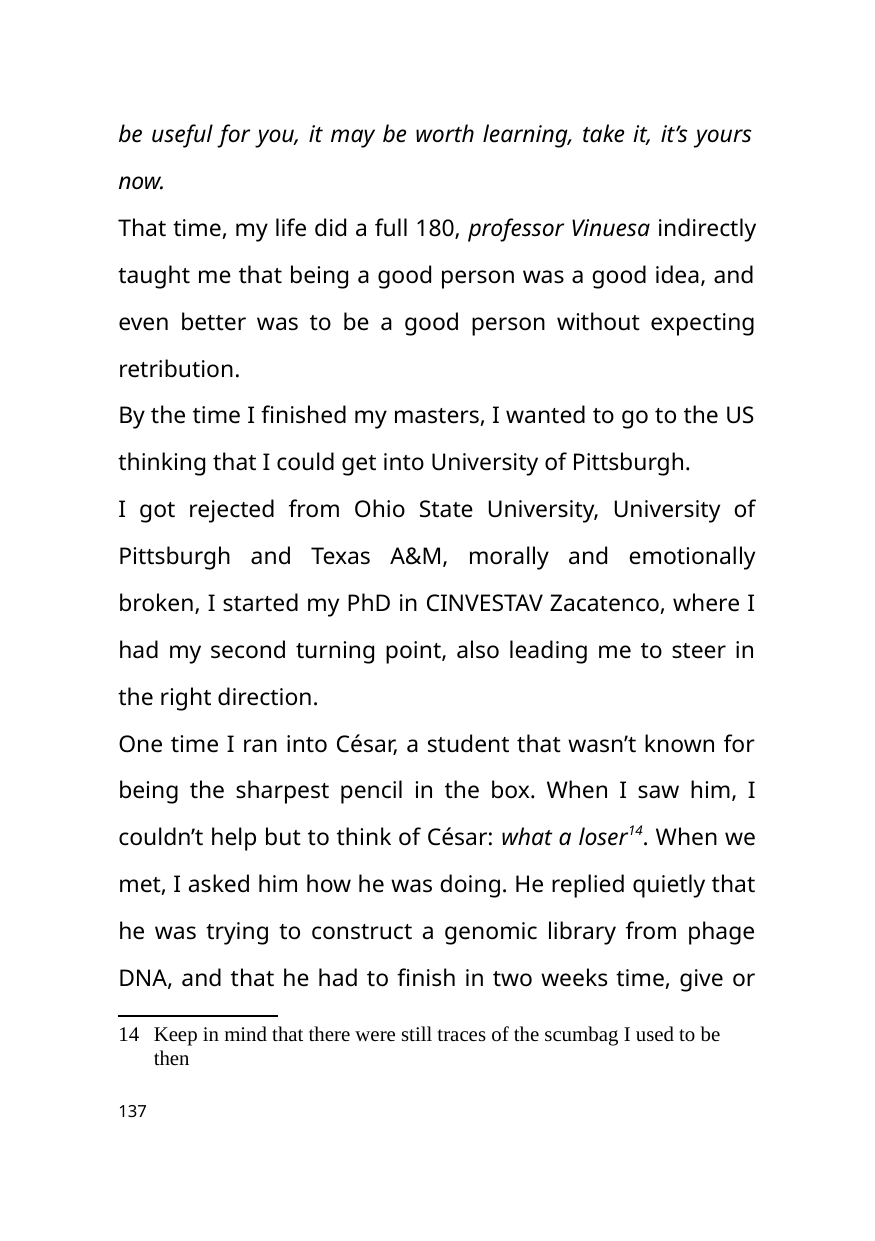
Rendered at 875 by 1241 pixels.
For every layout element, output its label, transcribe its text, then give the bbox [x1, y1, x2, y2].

text Keep in mind that there were still traces of the scumbag I used to be then [118, 1022, 756, 1070]
text be useful for you, it may be worth learning, take it, it’s yours now. [118, 118, 756, 196]
text That time, my life did a full 180, professor Vinuesa indirectly taught me that being a good person was a good idea, and even better was to be a good person without expecting retribution. [118, 212, 756, 384]
text By the time I finished my masters, I wanted to go to the US thinking that I could get into University of Pittsburgh. [118, 399, 756, 477]
text I got rejected from Ohio State University, University of Pittsburgh and Texas A&M, morally and emotionally broken, I started my PhD in CINVESTAV Zacatenco, where I had my second turning point, also leading me to steer in the right direction. [118, 493, 756, 712]
text One time I ran into César, a student that wasn’t known for being the sharpest pencil in the box. When I saw him, I couldn’t help but to think of César: what a loser. When we met, I asked him how he was doing. He replied quietly that he was trying to construct a genomic library from phage DNA, and that he had to finish in two weeks time, give or [118, 727, 756, 993]
